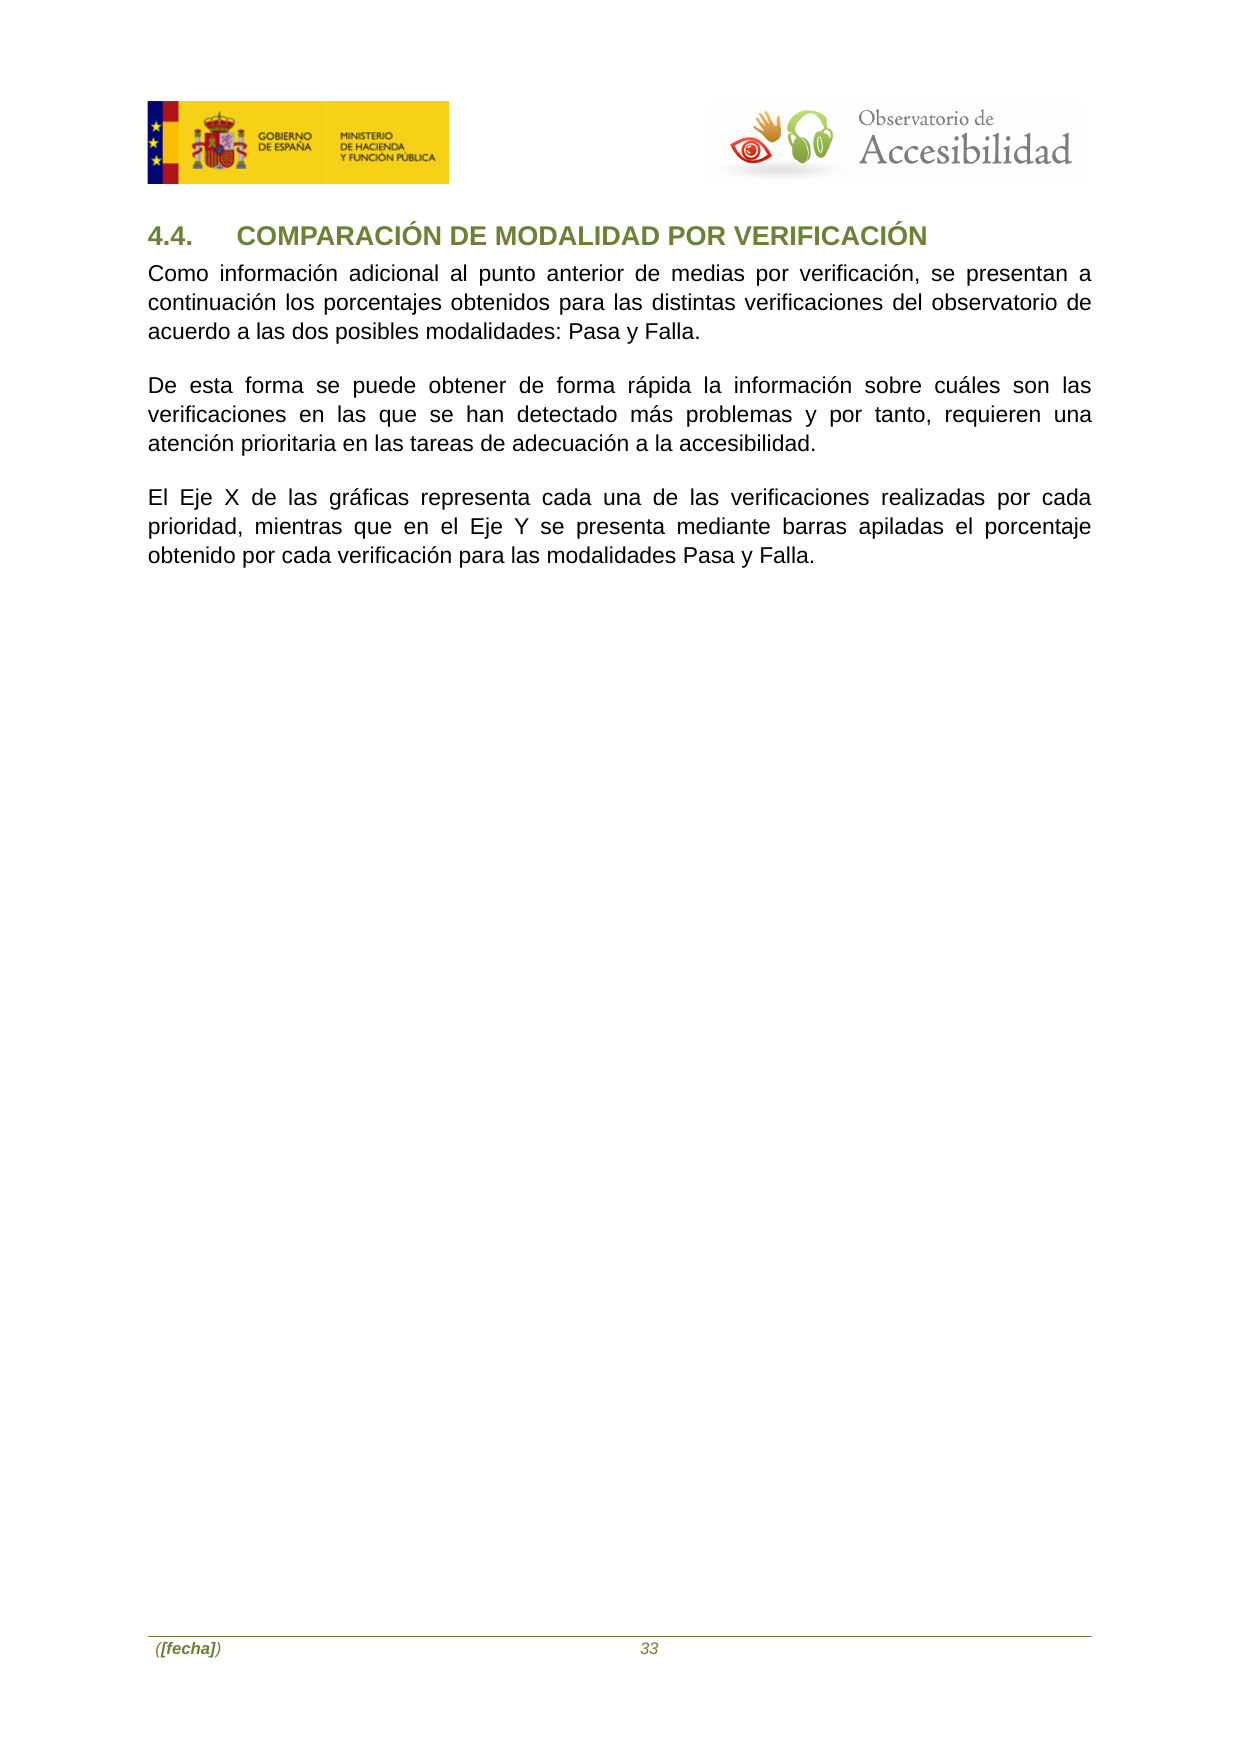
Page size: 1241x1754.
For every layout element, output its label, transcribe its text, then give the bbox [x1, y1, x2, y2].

text De esta forma se puede obtener de forma rápida la información sobre cuáles son las verificaciones en las que se han detectado más problemas y por tanto, requieren una atención prioritaria en las tareas de adecuación a la accesibilidad. [148, 372, 1092, 456]
text El Eje X de las gráficas representa cada una de las verificaciones realizadas por cada prioridad, mientras que en el Eje Y se presenta mediante barras apiladas el porcentaje obtenido por cada verificación para las modalidades Pasa y Falla. [148, 484, 1092, 568]
subtitle Comparación de Modalidad por Verificación [148, 220, 1092, 251]
picture [147, 101, 450, 184]
picture [710, 101, 1086, 184]
text Como información adicional al punto anterior de medias por verificación, se presentan a continuación los porcentajes obtenidos para las distintas verificaciones del observatorio de acuerdo a las dos posibles modalidades: Pasa y Falla. [148, 260, 1092, 344]
